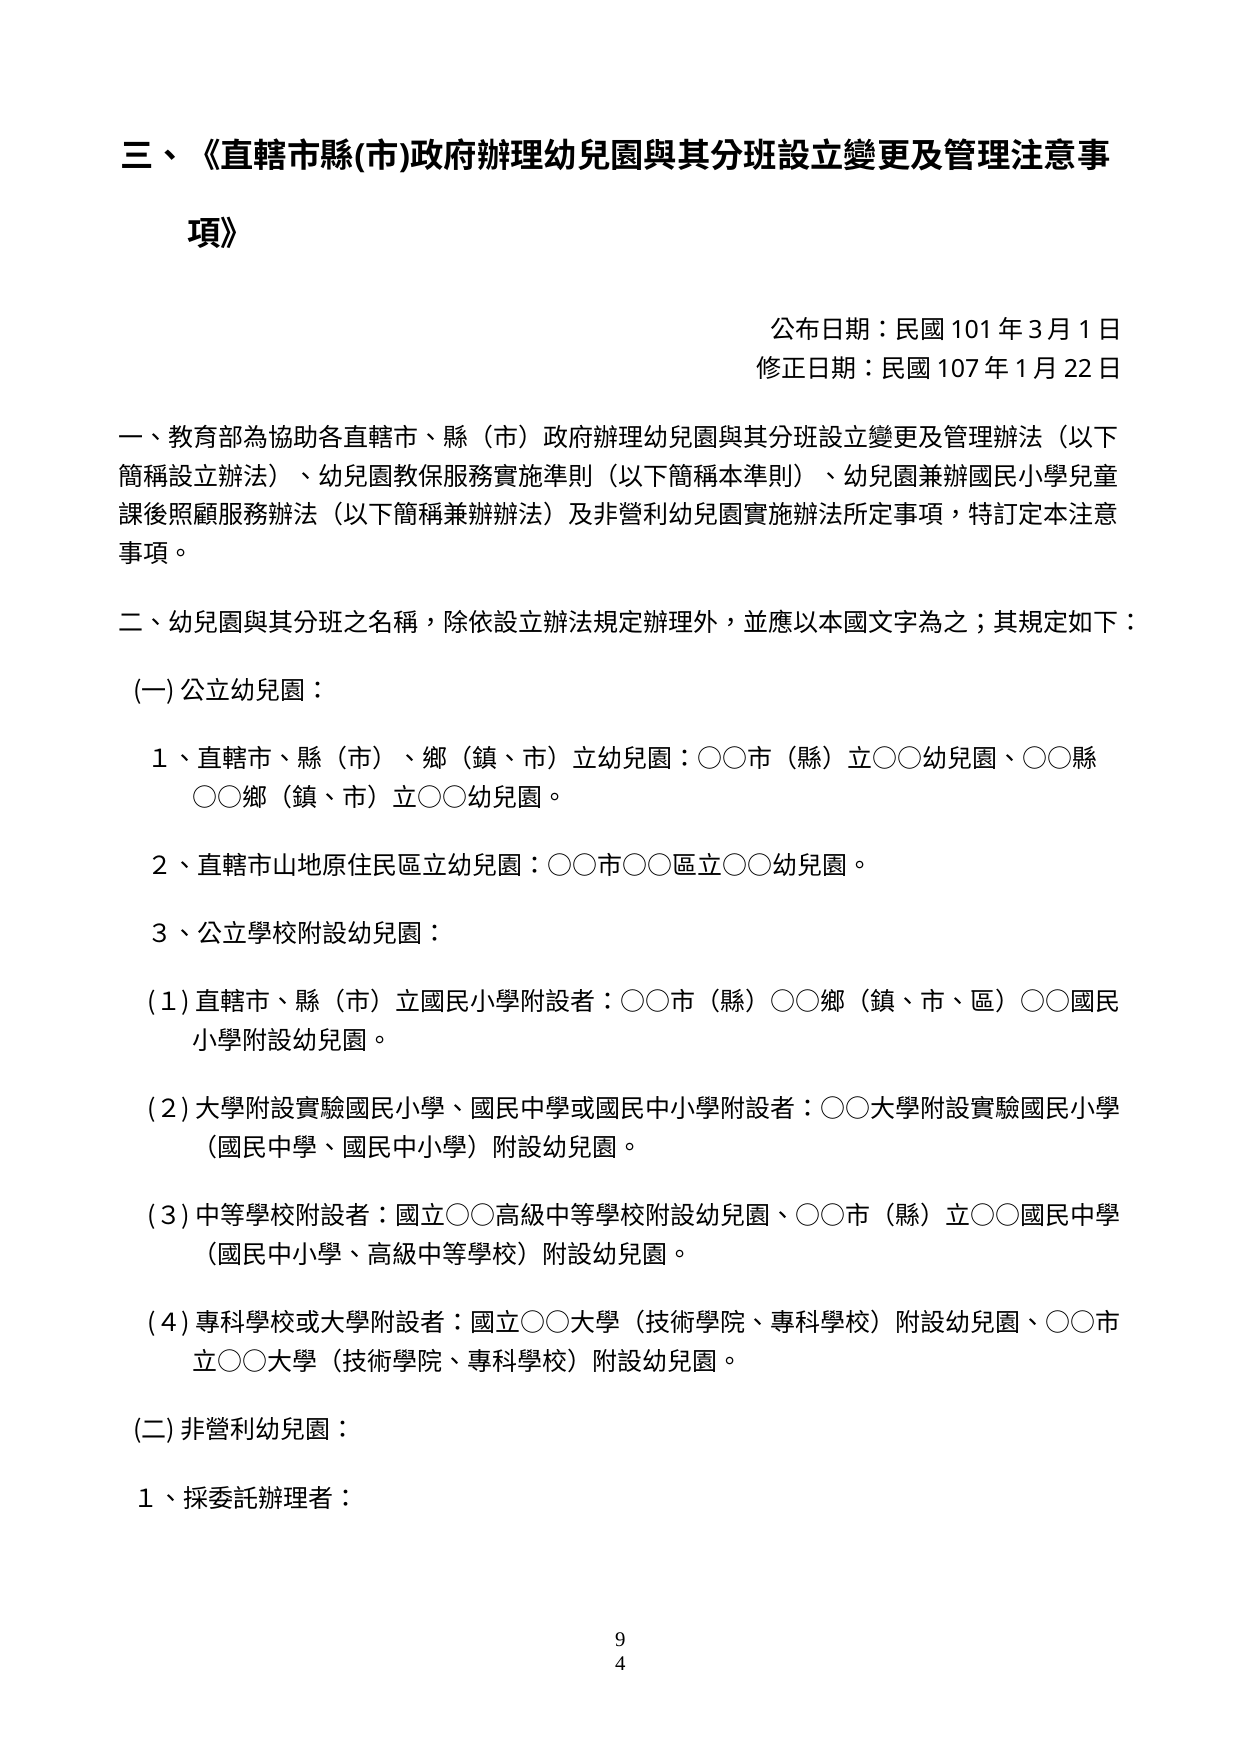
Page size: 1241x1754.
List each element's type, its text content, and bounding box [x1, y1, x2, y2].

text 一、教育部為協助各直轄市、縣（市）政府辦理幼兒園與其分班設立變更及管理辦法（以下簡稱設立辦法）、幼兒園教保服務實施準則（以下簡稱本準則）、幼兒園兼辦國民小學兒童課後照顧服務辦法（以下簡稱兼辦辦法）及非營利幼兒園實施辦法所定事項，特訂定本注意事項。 [118, 409, 1122, 564]
text (二) 非營利幼兒園： [133, 1402, 1122, 1441]
text 三、《直轄市縣(市)政府辦理幼兒園與其分班設立變更及管理注意事項》 [120, 107, 1111, 263]
text (一) 公立幼兒園： [133, 662, 1122, 701]
text １、採委託辦理者： [133, 1470, 1122, 1509]
text １、直轄市、縣（市）、鄉（鎮、市）立幼兒園：○○市（縣）立○○幼兒園、○○縣○○鄉（鎮、市）立○○幼兒園。 [148, 730, 1122, 808]
text (１) 直轄市、縣（市）立國民小學附設者：○○市（縣）○○鄉（鎮、市、區）○○國民小學附設幼兒園。 [148, 973, 1122, 1051]
text (４) 專科學校或大學附設者：國立○○大學（技術學院、專科學校）附設幼兒園、○○市立○○大學（技術學院、專科學校）附設幼兒園。 [148, 1294, 1122, 1372]
text ３、公立學校附設幼兒園： [148, 905, 1122, 944]
text 修正日期：民國107年1月22日 [118, 341, 1122, 379]
text (３) 中等學校附設者：國立○○高級中等學校附設幼兒園、○○市（縣）立○○國民中學（國民中小學、高級中等學校）附設幼兒園。 [148, 1187, 1122, 1265]
text 公布日期：民國101年3月 1日 [118, 302, 1122, 341]
text (２) 大學附設實驗國民小學、國民中學或國民中小學附設者：○○大學附設實驗國民小學（國民中學、國民中小學）附設幼兒園。 [148, 1080, 1122, 1158]
text ２、直轄市山地原住民區立幼兒園：○○市○○區立○○幼兒園。 [148, 837, 1122, 876]
text 二、幼兒園與其分班之名稱，除依設立辦法規定辦理外，並應以本國文字為之；其規定如下： [118, 594, 1122, 633]
